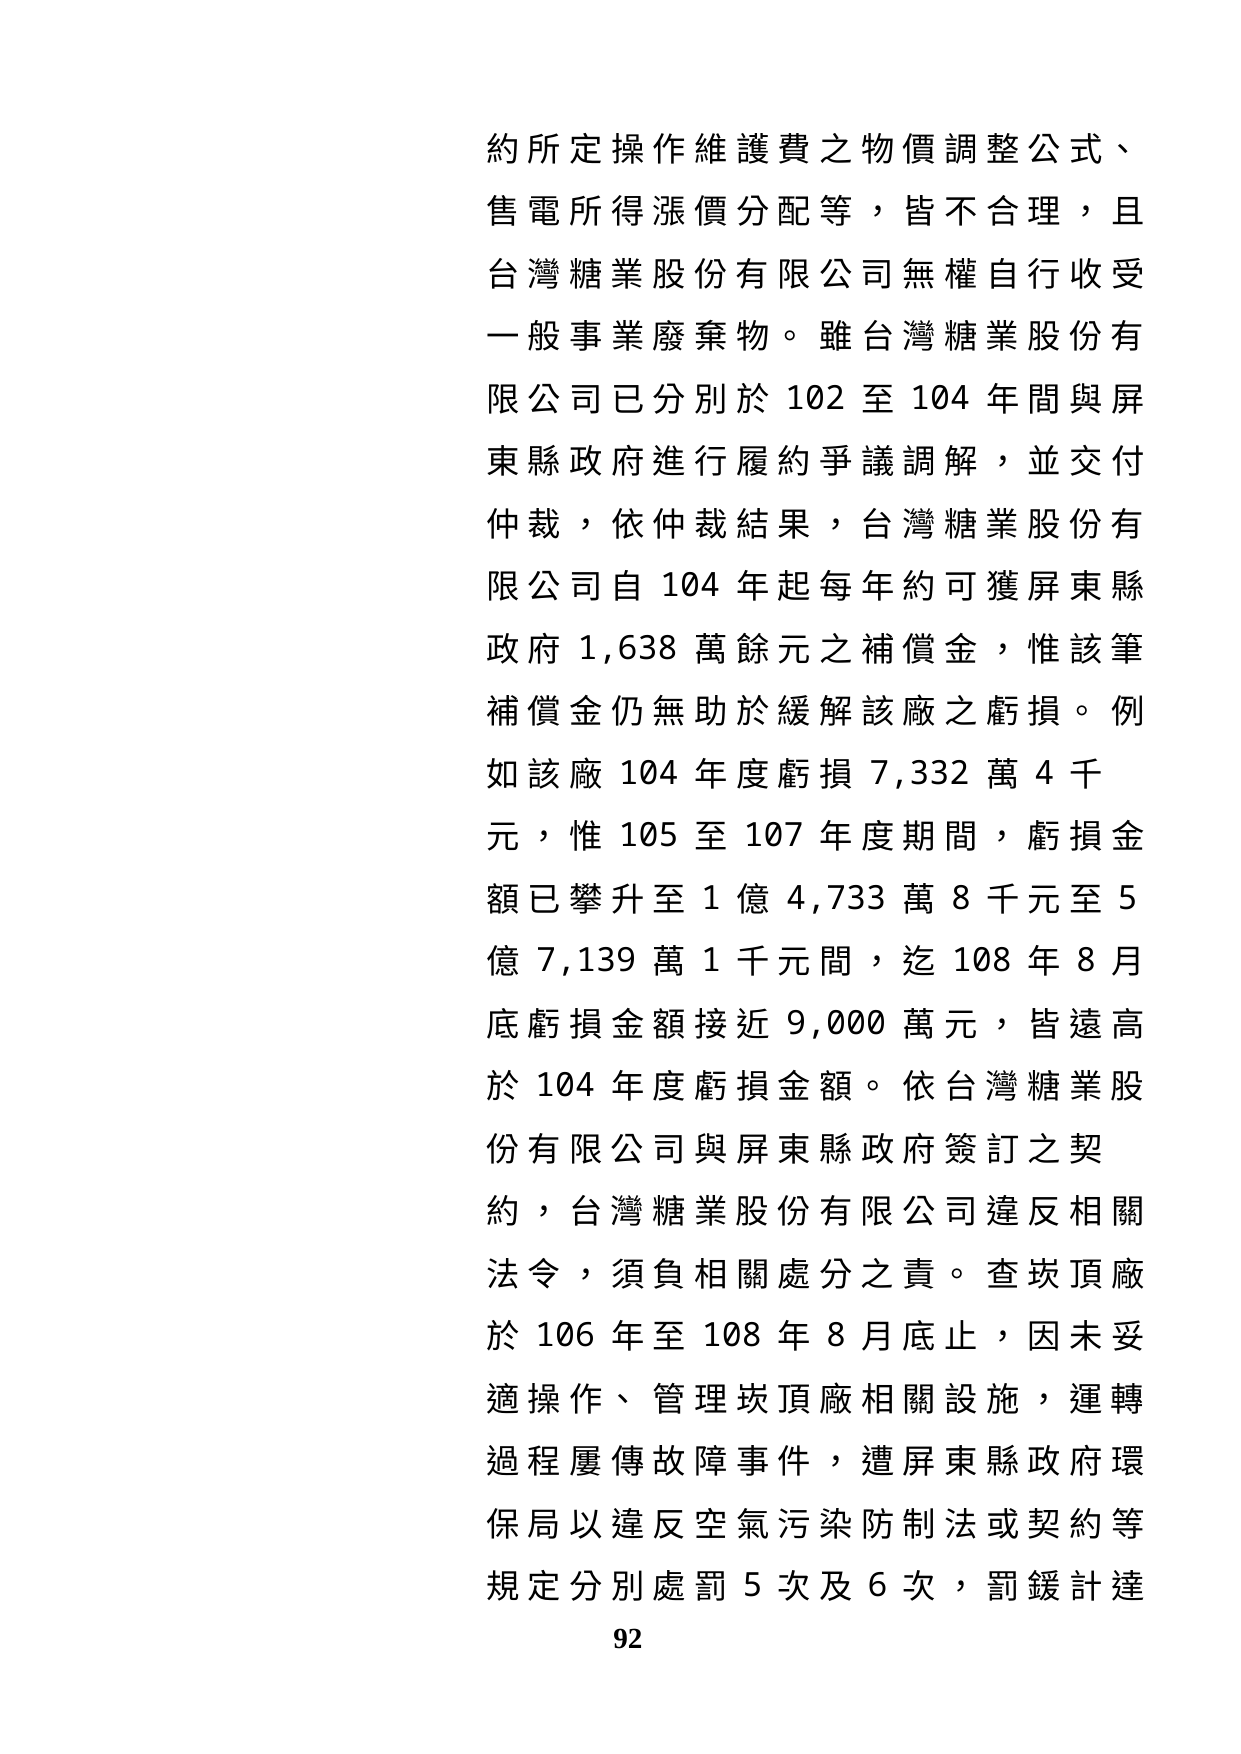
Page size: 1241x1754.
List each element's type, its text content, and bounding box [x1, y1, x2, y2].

list 約所定操作維護費之物價調整公式、售電所得漲價分配等，皆不合理，且台灣糖業股份有限公司無權自行收受一般事業廢棄物。雖台灣糖業股份有限公司已分別於102至104年間與屏東縣政府進行履約爭議調解，並交付仲裁，依仲裁結果，台灣糖業股份有限公司自104年起每年約可獲屏東縣政府1,638萬餘元之補償金，惟該筆補償金仍無助於緩解該廠之虧損。例如該廠104年度虧損7,332萬4千元，惟105至107年度期間，虧損金額已攀升至1億4,733萬8千元至5億7,139萬1千元間，迄108年8月底虧損金額接近9,000萬元，皆遠高於104年度虧損金額。依台灣糖業股份有限公司與屏東縣政府簽訂之契約，台灣糖業股份有限公司違反相關法令，須負相關處分之責。查崁頂廠於106年至108年8月底止，因未妥適操作、管理崁頂廠相關設施，運轉過程屢傳故障事件，遭屏東縣政府環保局以違反空氣污染防制法或契約等規定分別處罰5次及6次，罰鍰計達 [416, 105, 1148, 1605]
